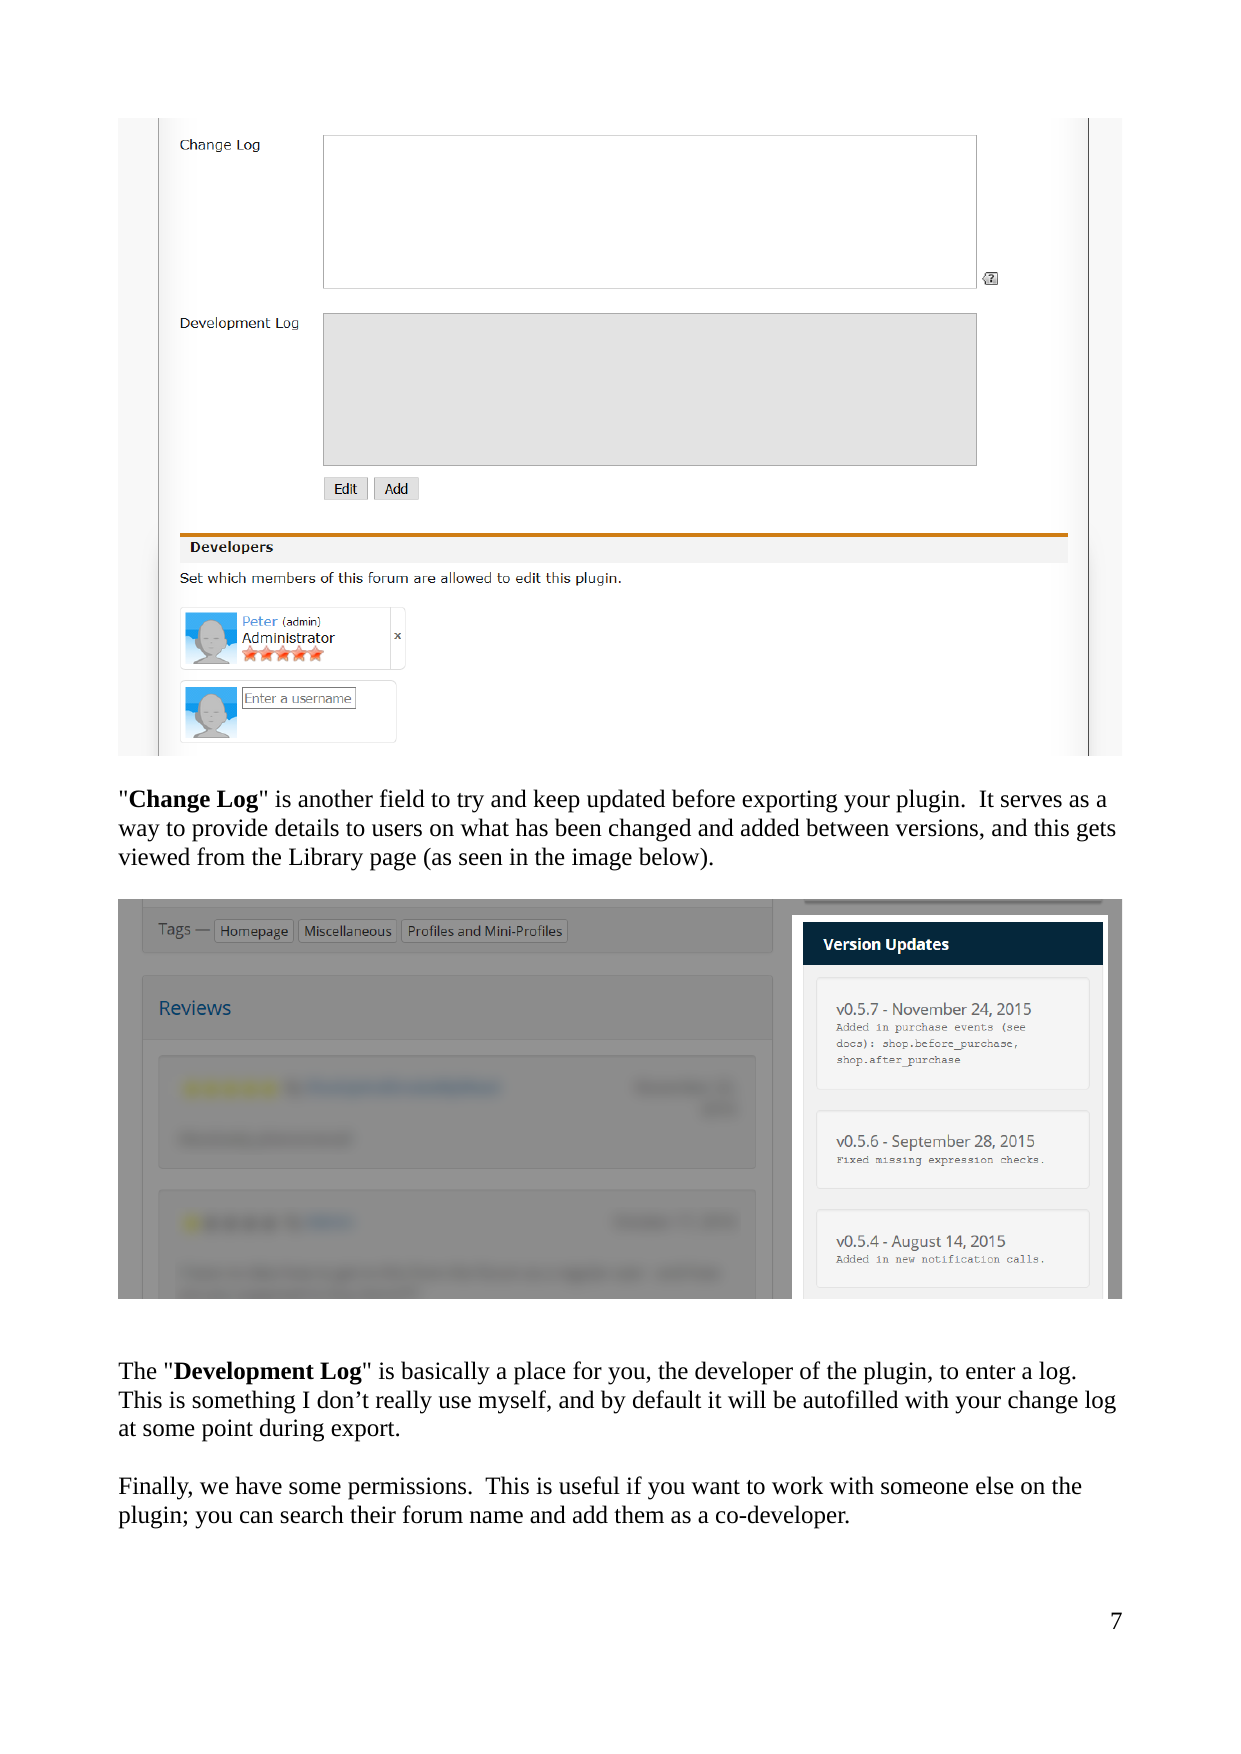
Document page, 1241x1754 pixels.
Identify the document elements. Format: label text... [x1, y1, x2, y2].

text "Change Log" is another field to try and keep updated before exporting your plugin. It serves as a way to provide details to users on what has been changed and added between versions, and this gets viewed from the Library page (as seen in the image below). [118, 784, 1122, 870]
text The "Development Log" is basically a place for you, the developer of the plugin, to enter a log. This is something I don’t really use myself, and by default it will be autofilled with your change log at some point during export. [118, 1356, 1122, 1442]
picture [118, 118, 1123, 756]
text Finally, we have some permissions. This is useful if you want to work with someone else on the plugin; you can search their forum name and add them as a co-developer. [118, 1471, 1122, 1528]
picture [118, 899, 1123, 1299]
